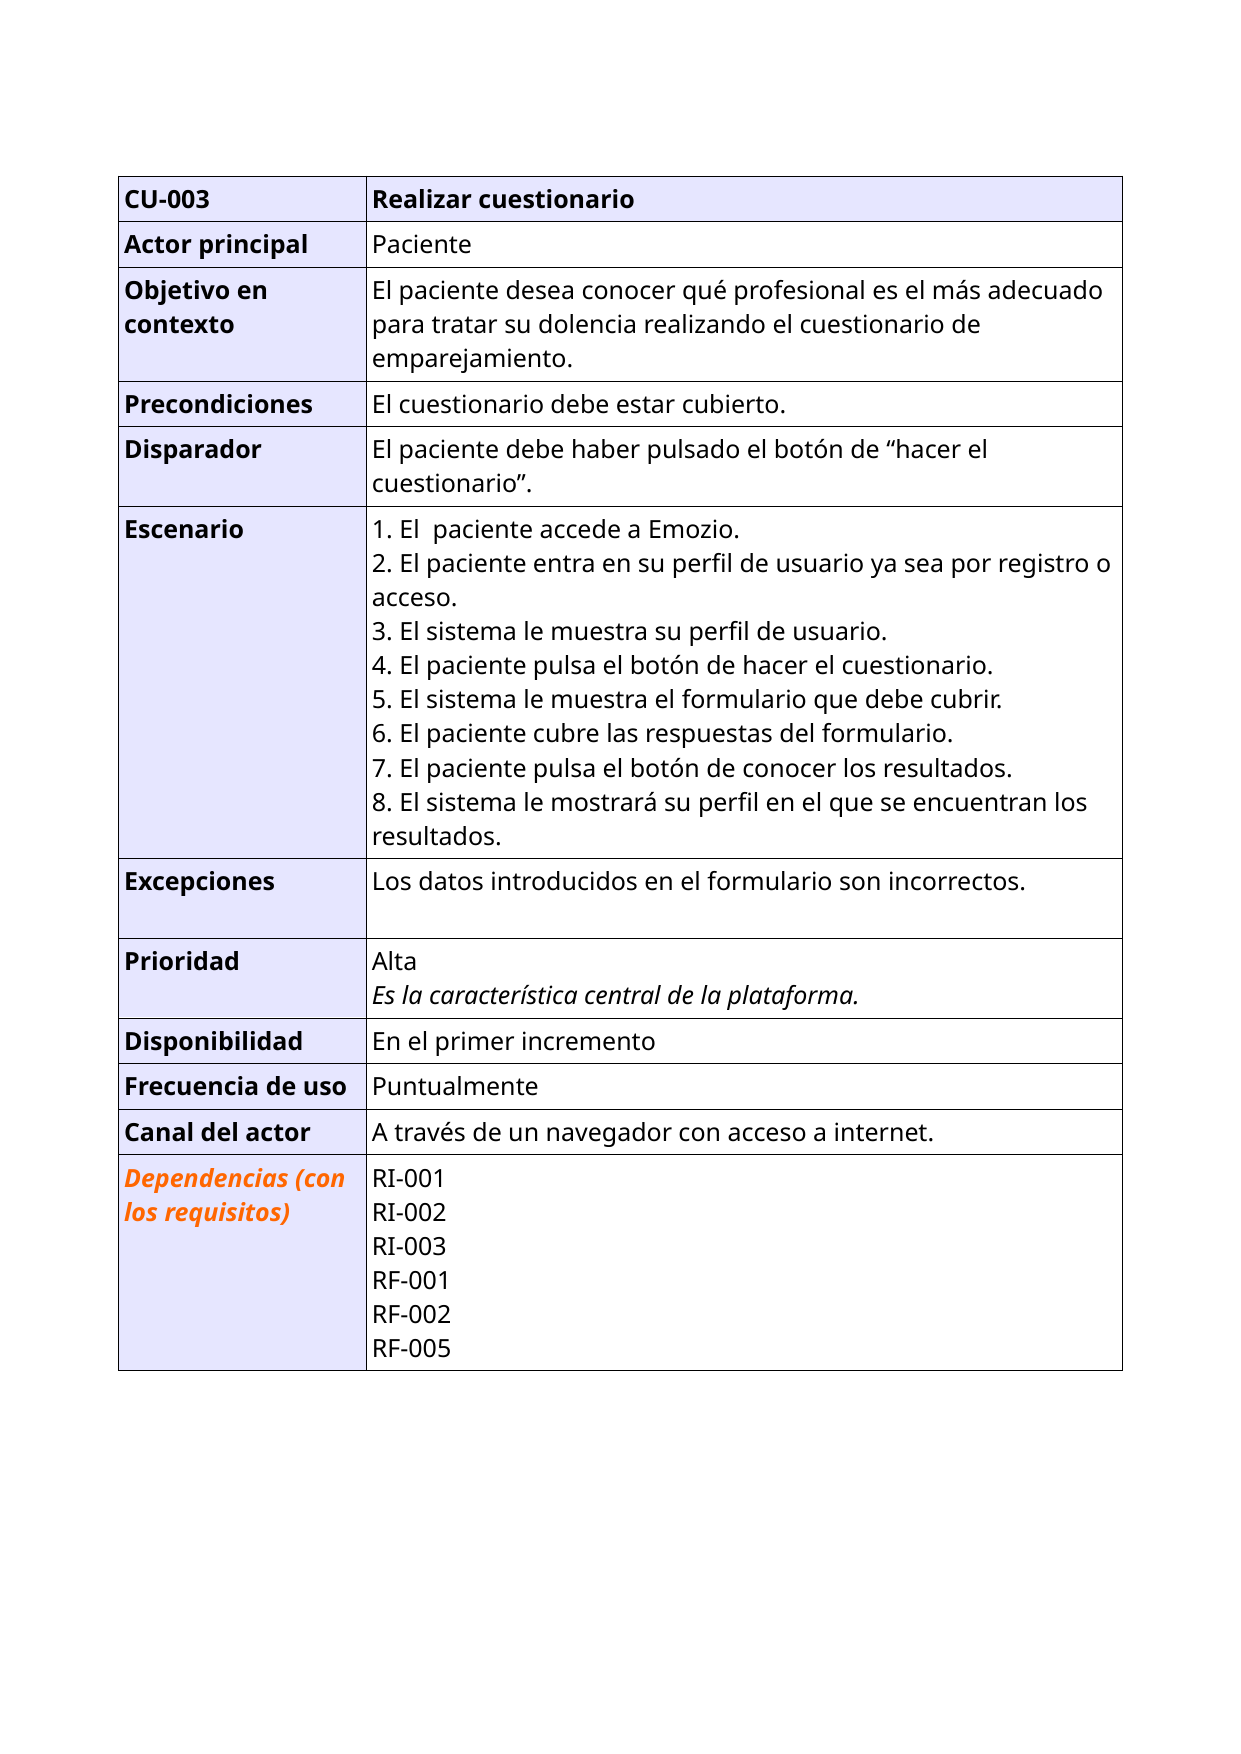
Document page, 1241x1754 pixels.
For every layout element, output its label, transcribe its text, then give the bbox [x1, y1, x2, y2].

table_cell Disparador [119, 427, 366, 506]
table_cell Frecuencia de uso [119, 1064, 366, 1109]
table_cell Prioridad [119, 939, 366, 1017]
table_cell Objetivo en contexto [119, 268, 366, 381]
table_cell En el primer incremento [367, 1019, 1122, 1063]
table_cell El paciente desea conocer qué profesional es el más adecuado para tratar su dolencia realizando el cuestionario de emparejamiento. [367, 268, 1122, 381]
table_cell El cuestionario debe estar cubierto. [367, 382, 1122, 426]
table_cell 1. El paciente accede a Emozio. 2. El paciente entra en su perfil de usuario ya sea por registro o acceso. 3. El sistema le muestra su perfil de usuario. 4. El paciente pulsa el botón de hacer el cuestionario. 5. El sistema le muestra el formulario que debe cubrir. 6. El paciente cubre las respuestas del formulario. 7. El paciente pulsa el botón de conocer los resultados. 8. El sistema le mostrará su perfil en el que se encuentran los resultados. [367, 507, 1122, 858]
table_cell Precondiciones [119, 382, 366, 426]
table_cell RI-001 RI-002 RI-003 RF-001 RF-002 RF-005 [367, 1155, 1122, 1370]
table_header Realizar cuestionario [367, 177, 1122, 221]
table_cell Escenario [119, 507, 366, 858]
table_cell Paciente [367, 222, 1122, 267]
table_cell Los datos introducidos en el formulario son incorrectos. [367, 859, 1122, 938]
table_cell A través de un navegador con acceso a internet. [367, 1110, 1122, 1154]
table_cell Disponibilidad [119, 1019, 366, 1063]
table_cell Alta Es la característica central de la plataforma. [367, 939, 1122, 1017]
table_cell Excepciones [119, 859, 366, 938]
table_cell El paciente debe haber pulsado el botón de “hacer el cuestionario”. [367, 427, 1122, 506]
table_header CU-003 [119, 177, 366, 221]
table_cell Dependencias (con los requisitos) [119, 1155, 366, 1370]
table_cell Canal del actor [119, 1110, 366, 1154]
table_cell Actor principal [119, 222, 366, 267]
table_cell Puntualmente [367, 1064, 1122, 1109]
